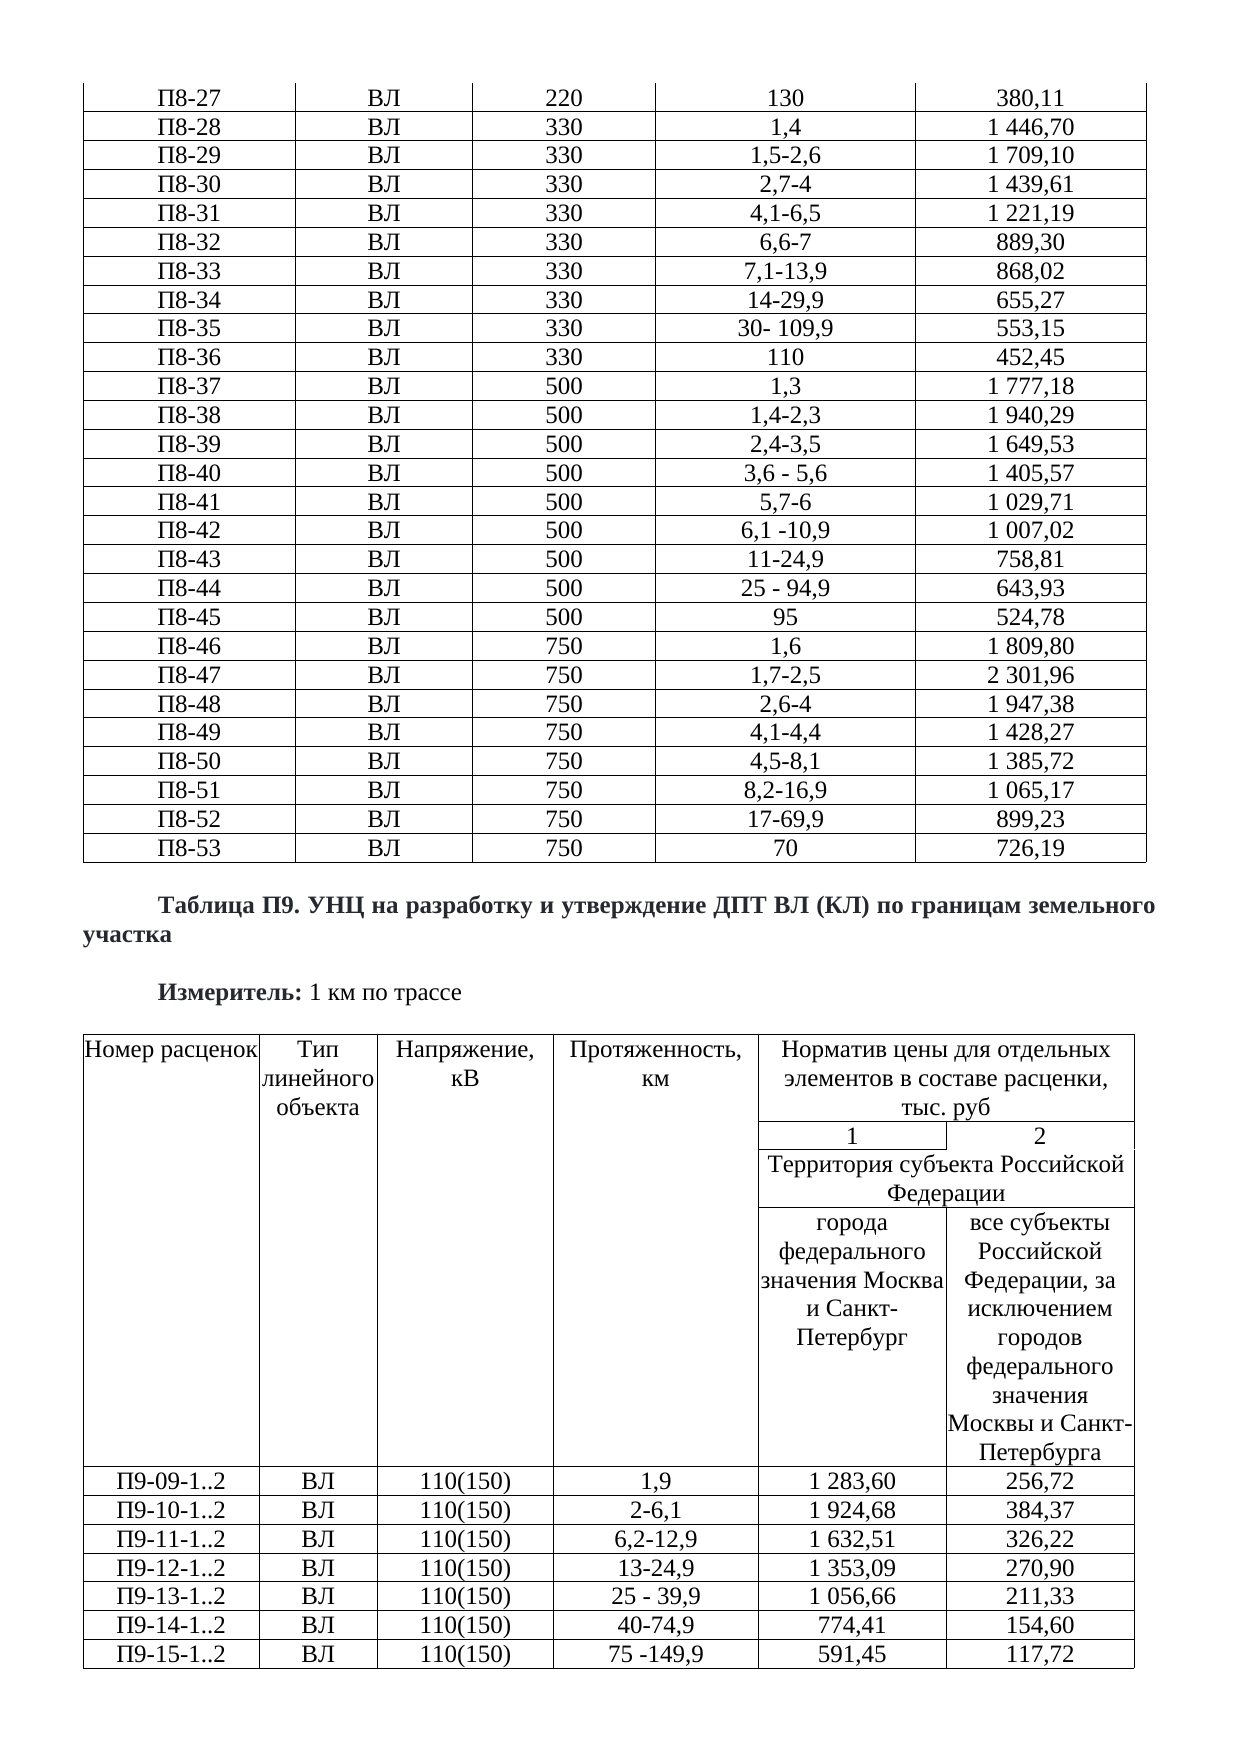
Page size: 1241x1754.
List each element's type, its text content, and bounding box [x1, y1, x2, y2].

table_cell 5,7-6 [656, 487, 915, 515]
table_cell 868,02 [916, 257, 1146, 285]
table_cell 1 007,02 [916, 516, 1146, 544]
table_cell ВЛ [296, 199, 472, 227]
table_cell П8-38 [84, 401, 295, 429]
table_cell 326,22 [947, 1525, 1134, 1553]
table_cell ВЛ [296, 747, 472, 775]
table_cell П8-49 [84, 718, 295, 746]
table_cell 750 [473, 776, 655, 804]
table_cell П8-50 [84, 747, 295, 775]
table_cell 2,4-3,5 [656, 430, 915, 458]
table_cell 1,4 [656, 112, 915, 140]
table_cell 330 [473, 141, 655, 169]
table_cell 11-24,9 [656, 545, 915, 573]
table_cell 750 [473, 690, 655, 717]
table_cell 30- 109,9 [656, 314, 915, 342]
table_cell 330 [473, 112, 655, 140]
table_cell ВЛ [260, 1496, 377, 1524]
table_header Номер расценок [84, 1035, 259, 1466]
table_cell ВЛ [296, 632, 472, 660]
table_cell 758,81 [916, 545, 1146, 573]
table_cell 110(150) [378, 1525, 553, 1553]
table_cell 330 [473, 343, 655, 371]
table_cell 750 [473, 805, 655, 833]
table_header Протяженность, км [554, 1035, 758, 1466]
table_cell 452,45 [916, 343, 1146, 371]
table_cell 330 [473, 199, 655, 227]
table_cell 17-69,9 [656, 805, 915, 833]
table_cell 750 [473, 834, 655, 862]
table_cell 1 065,17 [916, 776, 1146, 804]
table_cell 220 [473, 83, 655, 111]
table_cell 110 [656, 343, 915, 371]
table_cell 500 [473, 603, 655, 631]
table_cell П9-14-1..2 [84, 1611, 259, 1639]
text Таблица П9. УНЦ на разработку и утверждение ДПТ ВЛ (КЛ) по границам земельного участка [83, 891, 1157, 948]
table_cell 2-6,1 [554, 1496, 758, 1524]
table_cell 750 [473, 747, 655, 775]
table_cell 117,72 [947, 1640, 1134, 1668]
table_cell П8-43 [84, 545, 295, 573]
table_cell ВЛ [296, 372, 472, 400]
table_cell ВЛ [296, 228, 472, 256]
table_cell 1 [759, 1122, 946, 1149]
table_cell П9-13-1..2 [84, 1582, 259, 1610]
table_cell 40-74,9 [554, 1611, 758, 1639]
table_cell П9-10-1..2 [84, 1496, 259, 1524]
table_cell П8-27 [84, 83, 295, 111]
table_cell ВЛ [260, 1640, 377, 1668]
table_cell 774,41 [759, 1611, 946, 1639]
table_cell ВЛ [296, 545, 472, 573]
table_cell 1 649,53 [916, 430, 1146, 458]
table_cell ВЛ [296, 805, 472, 833]
table_cell 1 947,38 [916, 690, 1146, 717]
table_cell 500 [473, 487, 655, 515]
table_cell ВЛ [296, 314, 472, 342]
table_cell ВЛ [296, 83, 472, 111]
table_cell ВЛ [296, 834, 472, 862]
table_cell П8-39 [84, 430, 295, 458]
table_cell П8-34 [84, 286, 295, 313]
table_cell П8-47 [84, 661, 295, 689]
table_cell 1 385,72 [916, 747, 1146, 775]
table_cell 14-29,9 [656, 286, 915, 313]
table_cell 330 [473, 228, 655, 256]
table_cell ВЛ [296, 286, 472, 313]
table_header Тип линейного объекта [260, 1035, 377, 1466]
table_cell ВЛ [296, 487, 472, 515]
table_cell 6,6-7 [656, 228, 915, 256]
table_cell ВЛ [260, 1467, 377, 1495]
table_cell 110(150) [378, 1611, 553, 1639]
table_cell 330 [473, 257, 655, 285]
table_cell 1 221,19 [916, 199, 1146, 227]
table_cell 2 301,96 [916, 661, 1146, 689]
table_cell 500 [473, 430, 655, 458]
table_cell 13-24,9 [554, 1554, 758, 1581]
table_cell 1,5-2,6 [656, 141, 915, 169]
table_cell 889,30 [916, 228, 1146, 256]
table_cell П8-31 [84, 199, 295, 227]
table_cell ВЛ [296, 690, 472, 717]
table_cell 500 [473, 372, 655, 400]
table_cell 726,19 [916, 834, 1146, 862]
table_cell 2,6-4 [656, 690, 915, 717]
table_cell П8-48 [84, 690, 295, 717]
table_cell 1,3 [656, 372, 915, 400]
table_cell 1,6 [656, 632, 915, 660]
table_cell П8-51 [84, 776, 295, 804]
table_cell ВЛ [260, 1611, 377, 1639]
table_cell 154,60 [947, 1611, 1134, 1639]
table_cell 1,9 [554, 1467, 758, 1495]
table_cell 500 [473, 516, 655, 544]
table_cell 3,6 - 5,6 [656, 459, 915, 486]
table_header Норматив цены для отдельных элементов в составе расценки, тыс. руб [759, 1035, 1134, 1121]
table_cell 591,45 [759, 1640, 946, 1668]
table_cell ВЛ [296, 718, 472, 746]
table_cell все субъекты Российской Федерации, за исключением городов федерального значения Москвы и Санкт-Петербурга [947, 1208, 1134, 1466]
table_cell П8-53 [84, 834, 295, 862]
table_cell 1 940,29 [916, 401, 1146, 429]
table_cell П8-30 [84, 170, 295, 198]
table_cell П9-11-1..2 [84, 1525, 259, 1553]
table_cell ВЛ [296, 776, 472, 804]
table_cell города федерального значения Москва и Санкт-Петербург [759, 1208, 946, 1466]
table_cell П8-32 [84, 228, 295, 256]
table_cell ВЛ [296, 574, 472, 602]
table_cell 1 405,57 [916, 459, 1146, 486]
table_cell 1 029,71 [916, 487, 1146, 515]
table_cell ВЛ [296, 401, 472, 429]
table_cell П9-12-1..2 [84, 1554, 259, 1581]
table_cell 1 056,66 [759, 1582, 946, 1610]
table_cell П8-41 [84, 487, 295, 515]
table_cell 750 [473, 718, 655, 746]
table_cell 1,7-2,5 [656, 661, 915, 689]
table_cell ВЛ [296, 661, 472, 689]
table_cell П8-36 [84, 343, 295, 371]
table_cell 2 [947, 1122, 1134, 1149]
table_cell ВЛ [260, 1582, 377, 1610]
table_cell 6,2-12,9 [554, 1525, 758, 1553]
table_cell 110(150) [378, 1582, 553, 1610]
table_cell 500 [473, 545, 655, 573]
table_cell 1 428,27 [916, 718, 1146, 746]
table_cell ВЛ [296, 430, 472, 458]
table_cell 643,93 [916, 574, 1146, 602]
table_cell ВЛ [296, 459, 472, 486]
table_cell П8-35 [84, 314, 295, 342]
table_cell 380,11 [916, 83, 1146, 111]
table_cell П8-44 [84, 574, 295, 602]
table_cell 1 439,61 [916, 170, 1146, 198]
table_cell Территория субъекта Российской Федерации [759, 1150, 1134, 1207]
table_cell ВЛ [296, 112, 472, 140]
table_cell ВЛ [296, 343, 472, 371]
table_cell П8-46 [84, 632, 295, 660]
table_cell 524,78 [916, 603, 1146, 631]
table_cell 1 777,18 [916, 372, 1146, 400]
table_cell П8-45 [84, 603, 295, 631]
table_cell 553,15 [916, 314, 1146, 342]
table_cell ВЛ [260, 1525, 377, 1553]
table_cell 110(150) [378, 1467, 553, 1495]
table_cell 211,33 [947, 1582, 1134, 1610]
table_cell П9-09-1..2 [84, 1467, 259, 1495]
table_cell 750 [473, 632, 655, 660]
table_cell П8-29 [84, 141, 295, 169]
text Измеритель: 1 км по трассе [83, 977, 1157, 1006]
table_cell 110(150) [378, 1496, 553, 1524]
table_cell 750 [473, 661, 655, 689]
table_cell 655,27 [916, 286, 1146, 313]
table_cell 1 446,70 [916, 112, 1146, 140]
table_cell 384,37 [947, 1496, 1134, 1524]
table_cell 256,72 [947, 1467, 1134, 1495]
table_cell П9-15-1..2 [84, 1640, 259, 1668]
table_cell ВЛ [296, 257, 472, 285]
table_header Напряжение, кВ [378, 1035, 553, 1466]
table_cell 330 [473, 286, 655, 313]
table_cell П8-37 [84, 372, 295, 400]
table_cell 4,1-6,5 [656, 199, 915, 227]
table_cell 2,7-4 [656, 170, 915, 198]
table_cell 1 353,09 [759, 1554, 946, 1581]
table_cell П8-33 [84, 257, 295, 285]
table_cell 75 -149,9 [554, 1640, 758, 1668]
table_cell 330 [473, 170, 655, 198]
table_cell 6,1 -10,9 [656, 516, 915, 544]
table_cell П8-40 [84, 459, 295, 486]
table_cell П8-52 [84, 805, 295, 833]
table_cell ВЛ [296, 170, 472, 198]
table_cell ВЛ [260, 1554, 377, 1581]
table_cell 4,1-4,4 [656, 718, 915, 746]
table_cell 270,90 [947, 1554, 1134, 1581]
table_cell 1 709,10 [916, 141, 1146, 169]
table_cell 330 [473, 314, 655, 342]
table_cell 500 [473, 574, 655, 602]
table_cell П8-28 [84, 112, 295, 140]
table_cell 110(150) [378, 1554, 553, 1581]
table_cell 4,5-8,1 [656, 747, 915, 775]
table_cell 130 [656, 83, 915, 111]
table_cell 500 [473, 401, 655, 429]
table_cell П8-42 [84, 516, 295, 544]
table_cell 500 [473, 459, 655, 486]
table_cell 1 809,80 [916, 632, 1146, 660]
table_cell ВЛ [296, 603, 472, 631]
table_cell 25 - 94,9 [656, 574, 915, 602]
table_cell 110(150) [378, 1640, 553, 1668]
table_cell ВЛ [296, 141, 472, 169]
table_cell 899,23 [916, 805, 1146, 833]
table_cell 1 924,68 [759, 1496, 946, 1524]
table_cell 8,2-16,9 [656, 776, 915, 804]
table_cell 1,4-2,3 [656, 401, 915, 429]
table_cell 25 - 39,9 [554, 1582, 758, 1610]
table_cell 1 632,51 [759, 1525, 946, 1553]
table_cell ВЛ [296, 516, 472, 544]
table_cell 95 [656, 603, 915, 631]
table_cell 1 283,60 [759, 1467, 946, 1495]
table_cell 70 [656, 834, 915, 862]
table_cell 7,1-13,9 [656, 257, 915, 285]
